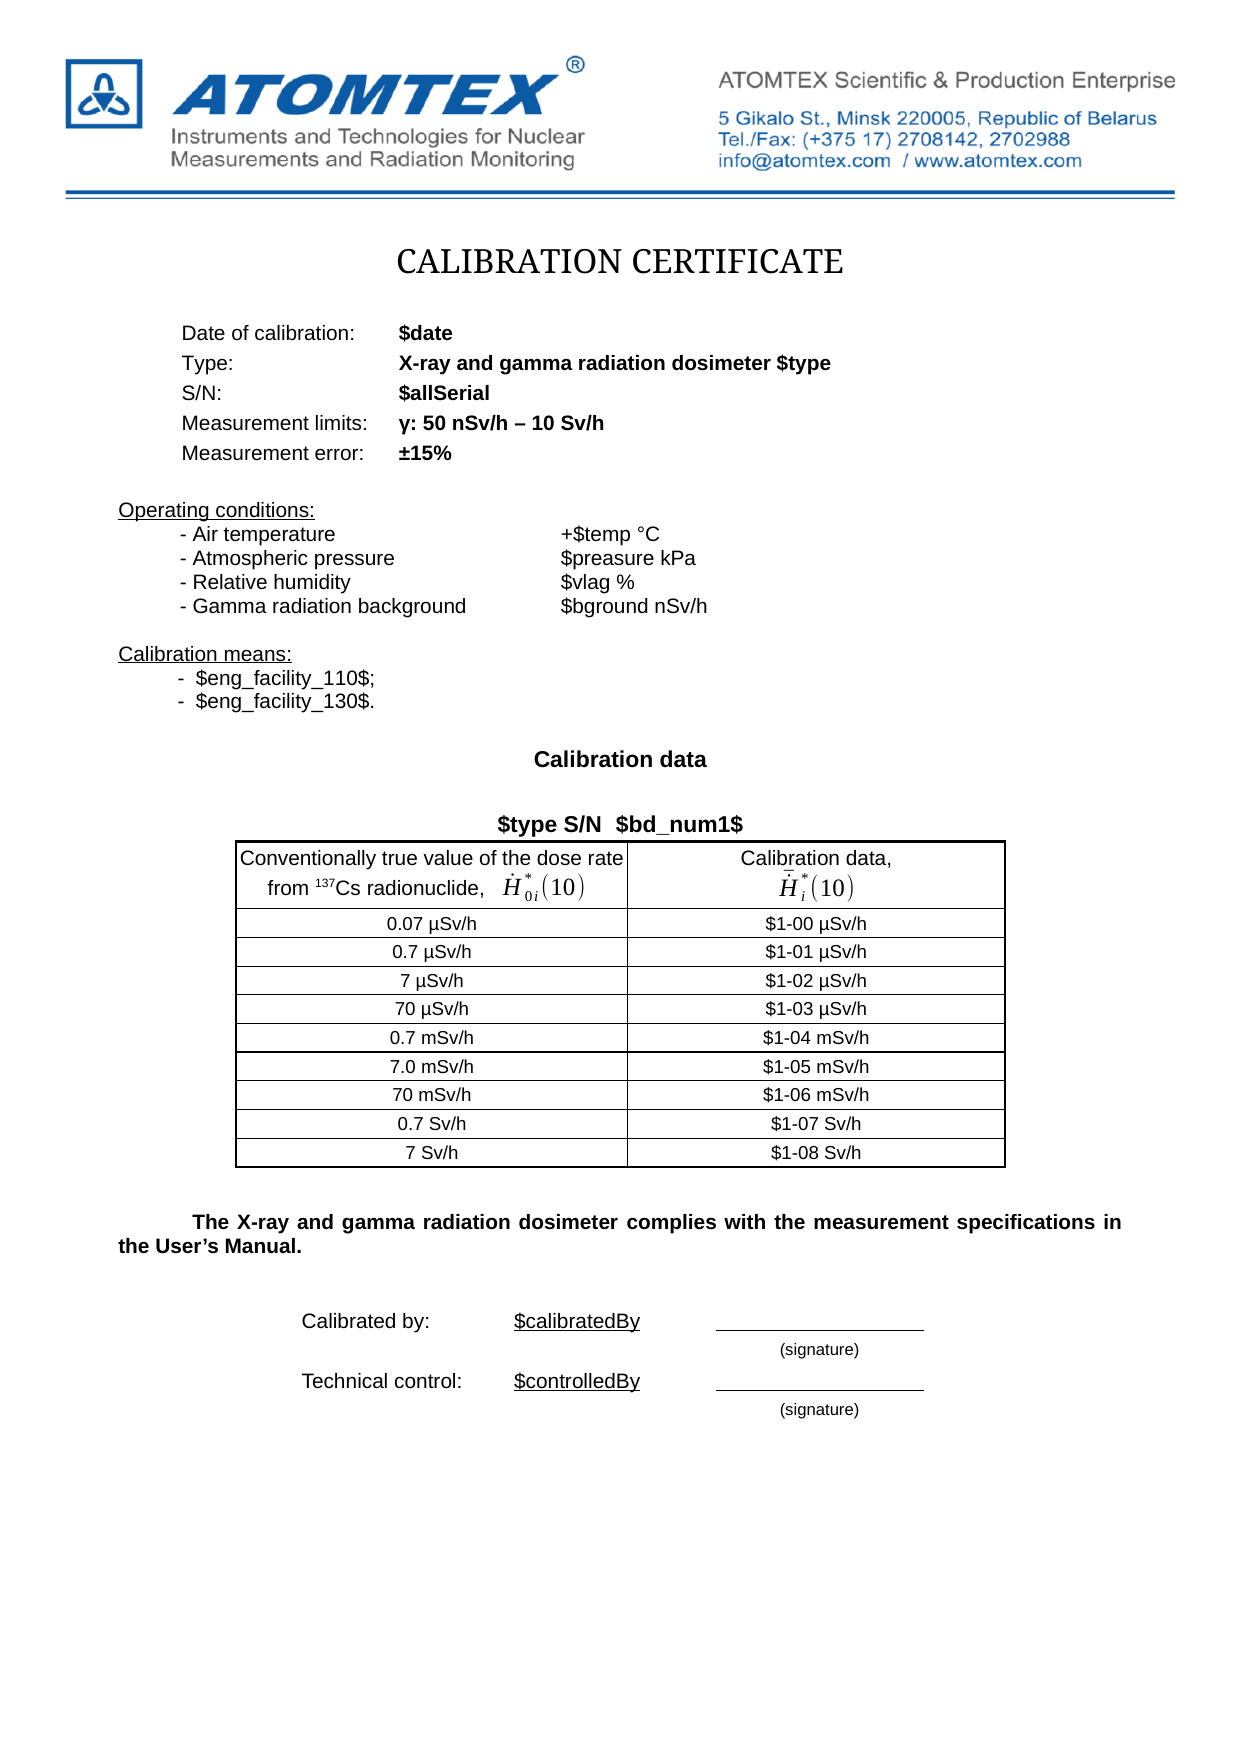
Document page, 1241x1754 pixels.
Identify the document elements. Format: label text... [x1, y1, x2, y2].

table_cell [511, 1336, 697, 1366]
table_cell $1-07 Sv/h [628, 1110, 1004, 1137]
table_cell Measurement limits: [178, 408, 395, 438]
table_cell [697, 1366, 942, 1396]
text - Air temperature +$temp °C [179, 522, 1122, 546]
table_cell Calibration data, [628, 843, 1004, 908]
table_cell X-ray and gamma radiation dosimeter $type [395, 348, 1061, 378]
table_header $date [395, 318, 1061, 348]
table_header [697, 1306, 942, 1336]
table_cell $1-01 µSv/h [628, 938, 1004, 966]
table_cell 0.7 µSv/h [237, 938, 627, 966]
table_cell γ: 50 nSv/h – 10 Sv/h [395, 408, 1061, 438]
table_cell 0.7 Sv/h [237, 1110, 627, 1137]
table_cell $1-04 mSv/h [628, 1024, 1004, 1051]
table_cell 0.07 µSv/h [237, 909, 627, 937]
text Operating conditions: [118, 498, 1122, 522]
table_cell Measurement error: [178, 438, 395, 468]
table_cell $1-03 µSv/h [628, 995, 1004, 1023]
table_cell 7 µSv/h [237, 967, 627, 994]
table_cell [298, 1396, 511, 1426]
table_cell 70 µSv/h [237, 995, 627, 1023]
table_cell [511, 1396, 697, 1426]
text - Atmospheric pressure $preasure kPa [179, 546, 1122, 569]
table_cell Technical control: [298, 1366, 511, 1396]
table_header Calibrated by: [298, 1306, 511, 1336]
table_cell 7.0 mSv/h [237, 1053, 627, 1080]
table_header $type S/N: $bd_num1$ [236, 808, 1004, 840]
table_cell (signature) [697, 1396, 942, 1426]
table_header $calibratedBy [511, 1306, 697, 1336]
text - Gamma radiation background $bground nSv/h [179, 593, 1122, 617]
table_header Date of calibration: [178, 318, 395, 348]
table_cell $1-06 mSv/h [628, 1081, 1004, 1109]
table_cell 0.7 mSv/h [237, 1024, 627, 1051]
text - $eng_facility_130$. [118, 689, 1122, 713]
table_cell Conventionally true value of the dose rate from 137Cs radionuclide, [237, 843, 627, 908]
table_cell 7 Sv/h [237, 1139, 627, 1166]
table_cell 70 mSv/h [237, 1081, 627, 1109]
table_cell (signature) [697, 1336, 942, 1366]
table_cell $allSerial [395, 378, 1061, 408]
text Calibration data [118, 746, 1122, 773]
table_cell $1-02 µSv/h [628, 967, 1004, 994]
table_cell $1-08 Sv/h [628, 1139, 1004, 1166]
table_cell [298, 1336, 511, 1366]
text CALIBRATION CERTIFICATE [118, 215, 1122, 283]
text - $eng_facility_110$; [118, 665, 1122, 689]
table_cell $controlledBy [511, 1366, 697, 1396]
table_cell $1-05 mSv/h [628, 1053, 1004, 1080]
text - Relative humidity $vlag % [179, 569, 1122, 593]
table_cell S/N: [178, 378, 395, 408]
text Calibration means: [118, 641, 1122, 665]
table_cell ±15% [395, 438, 1061, 468]
text The X-ray and gamma radiation dosimeter complies with the measurement specifications in the User’s Manual. [118, 1209, 1122, 1257]
table_cell Type: [178, 348, 395, 378]
table_cell $1-00 µSv/h [628, 909, 1004, 937]
